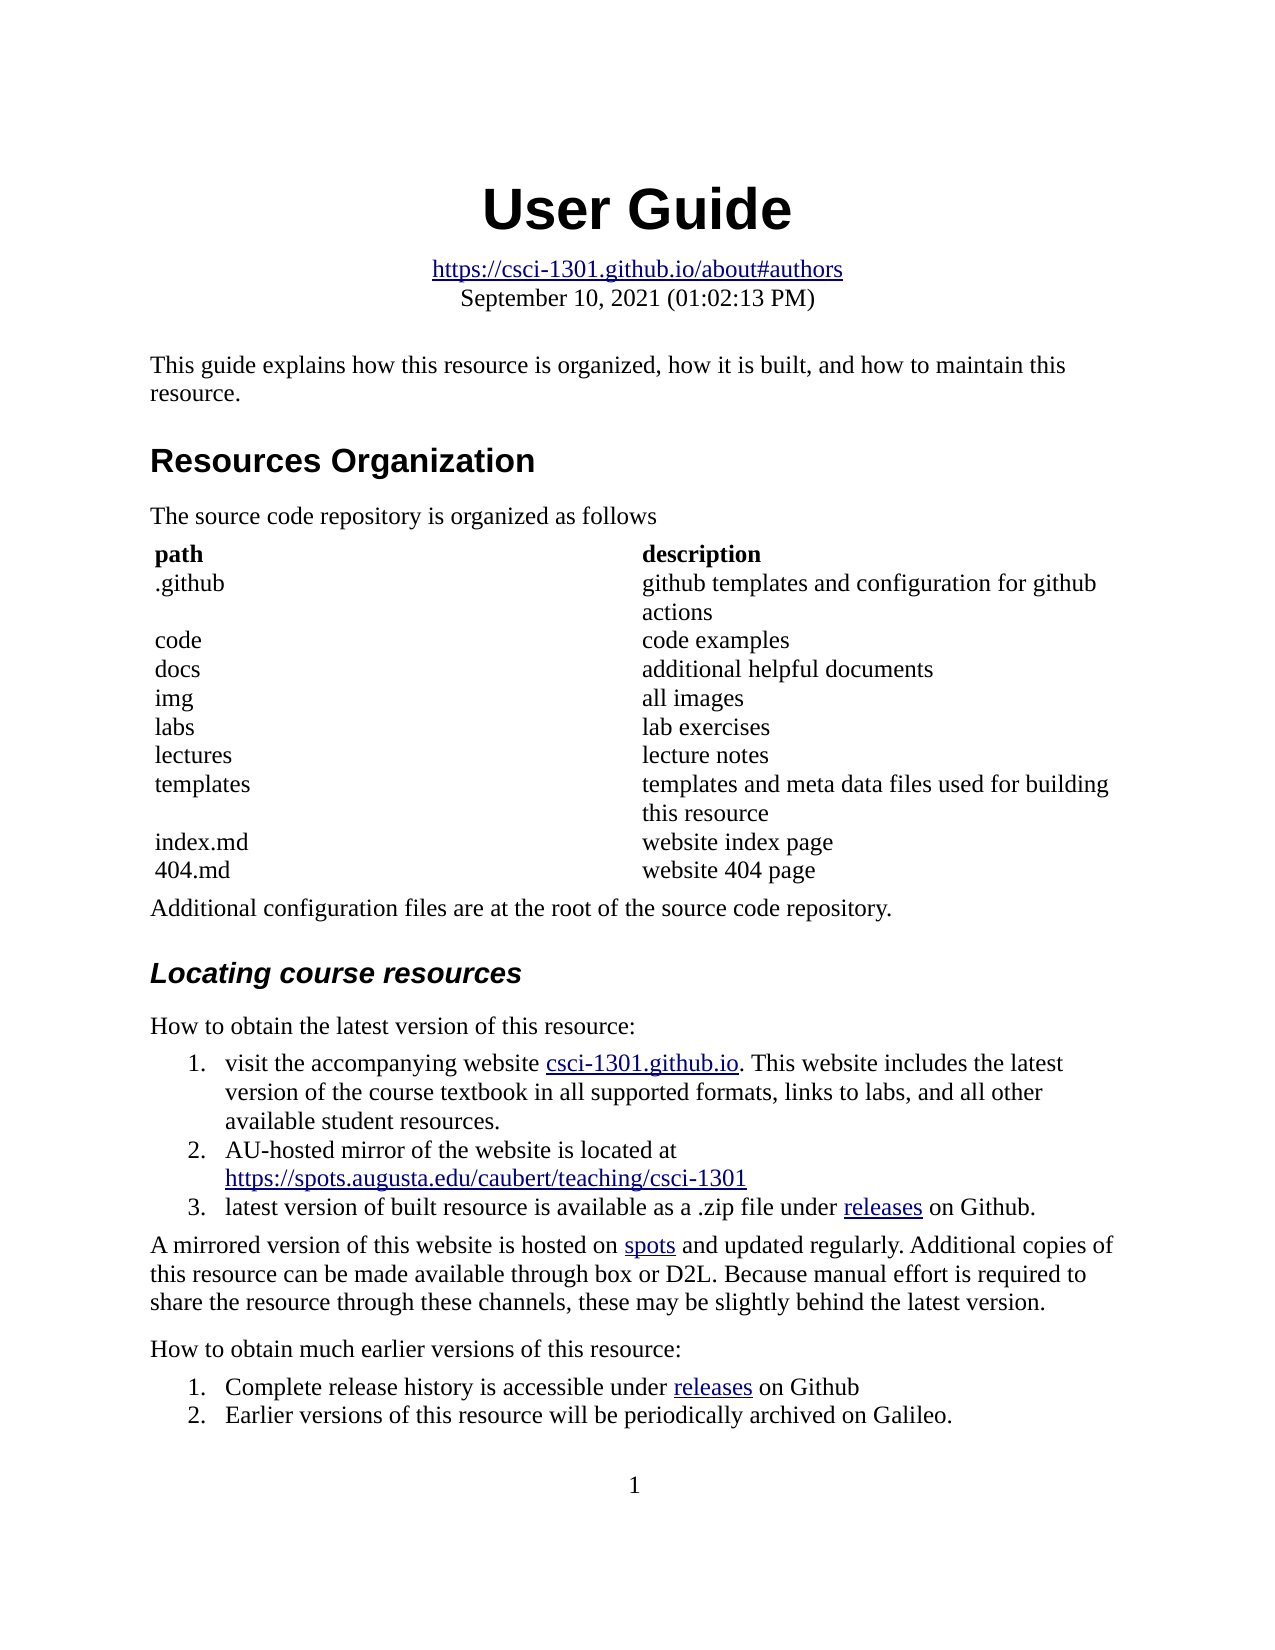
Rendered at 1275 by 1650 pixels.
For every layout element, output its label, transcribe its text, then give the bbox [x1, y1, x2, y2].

table_cell lecture notes [638, 740, 1125, 769]
table_cell templates [150, 769, 637, 827]
table_cell code [150, 625, 637, 654]
subtitle Resources Organization [150, 441, 1125, 480]
table_header description [638, 539, 1125, 568]
table_cell index.md [150, 827, 637, 855]
table_cell all images [638, 683, 1125, 712]
text A mirrored version of this website is hosted on spots and updated regularly. Additional copies of this resource can be made available through box or D2L. Because manual effort is required to share the resource through these channels, these may be slightly behind the latest version. [150, 1230, 1125, 1316]
table_cell .github [150, 568, 637, 625]
table_cell templates and meta data files used for building this resource [638, 769, 1125, 827]
text September 10, 2021 (01:02:13 PM) [150, 283, 1125, 312]
table_header path [150, 539, 637, 568]
table_cell lectures [150, 740, 637, 769]
table_cell labs [150, 712, 637, 740]
list visit the accompanying website csci-1301.github.io. This website includes the latest version of the course textbook in all supported formats, links to labs, and all other available student resources. [187, 1048, 1125, 1135]
table_cell code examples [638, 625, 1125, 654]
text https://csci-1301.github.io/about#authors [150, 254, 1125, 283]
text This guide explains how this resource is organized, how it is built, and how to maintain this resource. [150, 350, 1125, 407]
list AU-hosted mirror of the website is located at https://spots.augusta.edu/caubert/teaching/csci-1301 [187, 1135, 1125, 1192]
table_cell github templates and configuration for github actions [638, 568, 1125, 625]
table_cell lab exercises [638, 712, 1125, 740]
table_cell docs [150, 654, 637, 683]
text The source code repository is organized as follows [150, 501, 1125, 530]
table_cell website index page [638, 827, 1125, 855]
subtitle Locating course resources [150, 956, 1125, 989]
table_cell website 404 page [638, 855, 1125, 884]
list Complete release history is accessible under releases on Github [187, 1372, 1125, 1401]
title User Guide [150, 175, 1125, 242]
list Earlier versions of this resource will be periodically archived on Galileo. [187, 1401, 1125, 1429]
text How to obtain the latest version of this resource: [150, 1011, 1125, 1039]
text How to obtain much earlier versions of this resource: [150, 1334, 1125, 1363]
table_cell 404.md [150, 855, 637, 884]
list latest version of built resource is available as a .zip file under releases on Github. [187, 1192, 1125, 1221]
table_cell additional helpful documents [638, 654, 1125, 683]
table_cell img [150, 683, 637, 712]
text Additional configuration files are at the root of the source code repository. [150, 893, 1125, 922]
